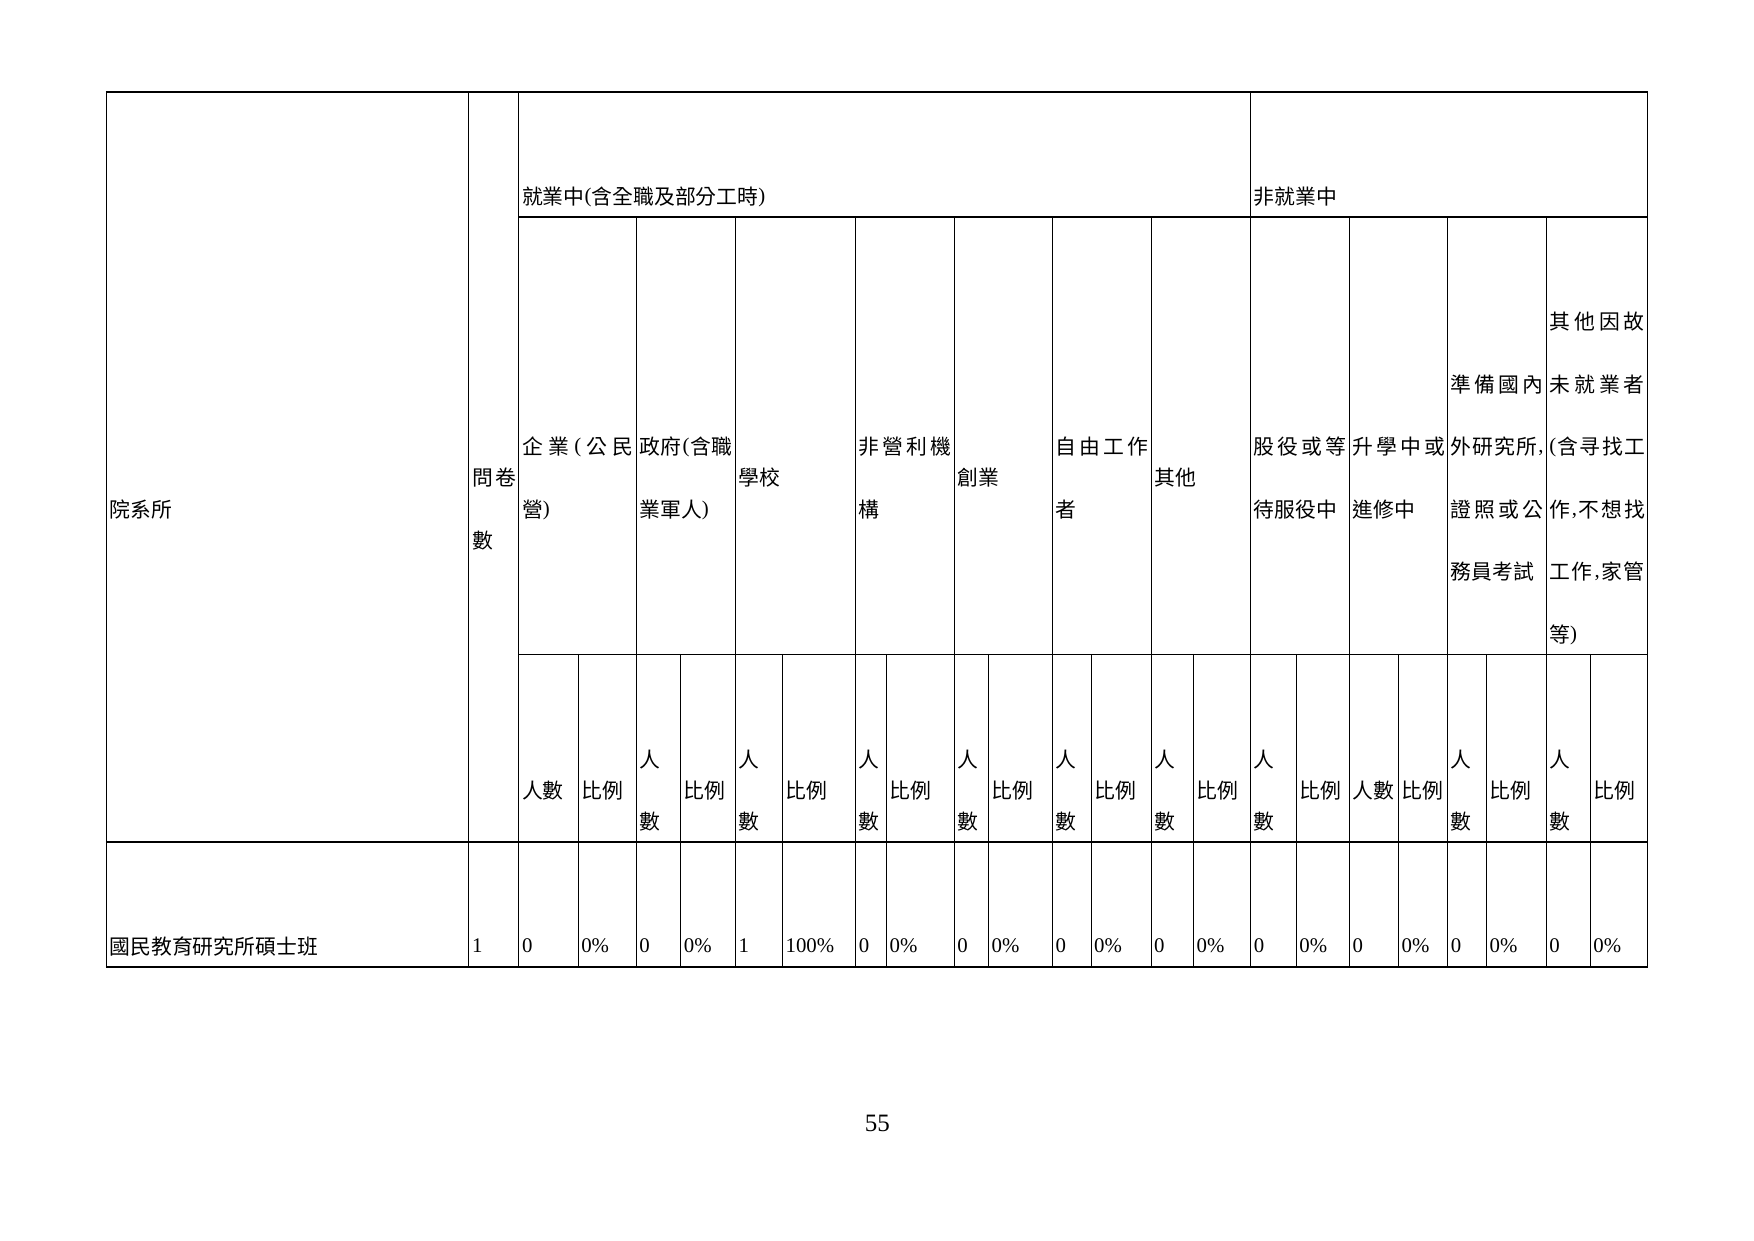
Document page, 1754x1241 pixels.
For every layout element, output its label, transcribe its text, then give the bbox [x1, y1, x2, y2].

table_cell 1 [736, 843, 782, 966]
table_cell 比例 [1092, 655, 1151, 841]
table_cell 其他因故未就業者(含寻找工作,不想找工作,家管等) [1547, 218, 1647, 654]
table_cell 企業(公民營) [519, 218, 636, 654]
table_header 就業中(含全職及部分工時) [519, 93, 1250, 216]
table_cell 人數 [1350, 655, 1398, 841]
table_cell 人數 [955, 655, 988, 841]
table_cell 比例 [783, 655, 855, 841]
table_cell 0 [856, 843, 886, 966]
table_cell 創業 [955, 218, 1052, 654]
table_cell 0% [1399, 843, 1447, 966]
table_cell 0 [955, 843, 988, 966]
table_cell 0 [1547, 843, 1590, 966]
table_cell 自由工作者 [1053, 218, 1151, 654]
table_cell 股役或等待服役中 [1251, 218, 1349, 654]
table_cell 人數 [856, 655, 886, 841]
table_cell 比例 [887, 655, 954, 841]
table_cell 人數 [1053, 655, 1091, 841]
table_cell 0% [1092, 843, 1151, 966]
table_cell 0 [1251, 843, 1296, 966]
table_cell 0% [1591, 843, 1647, 966]
table_cell 0% [989, 843, 1052, 966]
table_header 非就業中 [1251, 93, 1647, 216]
table_cell 準備國內外研究所,證照或公務員考試 [1448, 218, 1546, 654]
table_cell 0 [1350, 843, 1398, 966]
table_cell 比例 [1487, 655, 1546, 841]
table_cell 其他 [1152, 218, 1250, 654]
table_cell 比例 [579, 655, 636, 841]
table_cell 國民教育研究所碩士班 [107, 843, 468, 966]
table_cell 0 [637, 843, 680, 966]
table_cell 0% [1194, 843, 1250, 966]
table_cell 比例 [989, 655, 1052, 841]
table_cell 非營利機構 [856, 218, 954, 654]
table_cell 0% [579, 843, 636, 966]
table_header 問卷數 [469, 93, 518, 841]
table_cell 1 [469, 843, 518, 966]
table_cell 學校 [736, 218, 855, 654]
table_cell 比例 [681, 655, 735, 841]
table_cell 0% [1297, 843, 1349, 966]
table_cell 0 [1053, 843, 1091, 966]
table_cell 100% [783, 843, 855, 966]
table_cell 人數 [1547, 655, 1590, 841]
table_cell 0 [1152, 843, 1193, 966]
table_cell 政府(含職業軍人) [637, 218, 735, 654]
table_cell 人數 [1251, 655, 1296, 841]
table_cell 人數 [736, 655, 782, 841]
table_cell 比例 [1591, 655, 1647, 841]
table_cell 人數 [519, 655, 578, 841]
table_cell 比例 [1297, 655, 1349, 841]
table_cell 人數 [637, 655, 680, 841]
table_cell 0% [681, 843, 735, 966]
table_cell 人數 [1152, 655, 1193, 841]
table_cell 人數 [1448, 655, 1486, 841]
table_cell 0% [887, 843, 954, 966]
table_cell 0% [1487, 843, 1546, 966]
table_cell 比例 [1194, 655, 1250, 841]
table_cell 比例 [1399, 655, 1447, 841]
table_cell 0 [519, 843, 578, 966]
table_cell 升學中或進修中 [1350, 218, 1447, 654]
table_header 院系所 [107, 93, 468, 841]
table_cell 0 [1448, 843, 1486, 966]
